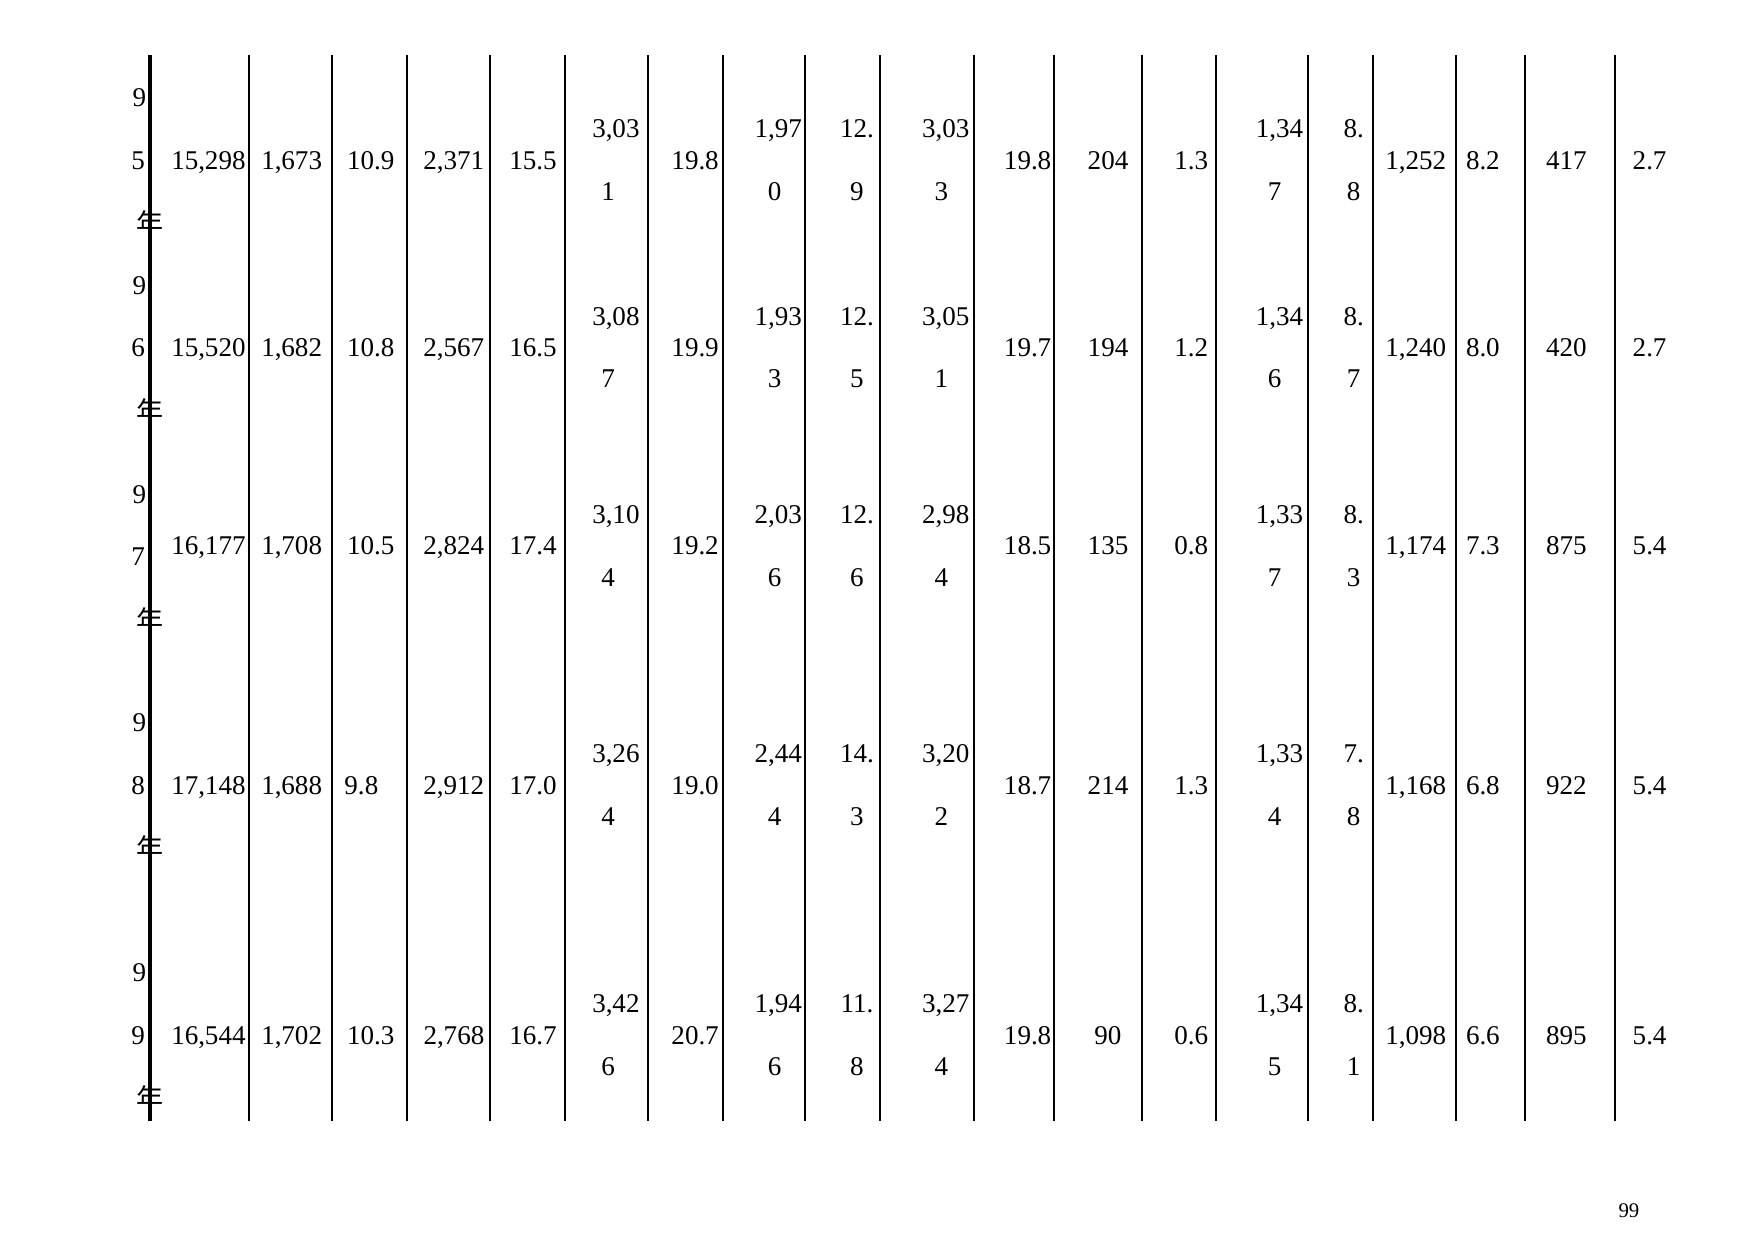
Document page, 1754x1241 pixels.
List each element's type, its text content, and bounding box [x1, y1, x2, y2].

table_cell 1,240 [1374, 243, 1455, 430]
table_cell 204 [1055, 55, 1141, 243]
table_cell 16,177 [152, 430, 248, 639]
table_cell 3,033 [881, 55, 973, 243]
table_cell 2,371 [408, 55, 489, 243]
table_cell 2,984 [881, 430, 973, 639]
table_cell 3,274 [881, 871, 973, 1121]
table_cell 2,768 [408, 871, 489, 1121]
table_cell 1,345 [1217, 871, 1307, 1121]
table_cell 2.7 [1616, 55, 1689, 243]
table_cell 875 [1526, 430, 1614, 639]
table_cell 18.7 [975, 639, 1053, 871]
table_cell 10.9 [333, 55, 406, 243]
table_cell 1.3 [1143, 639, 1215, 871]
table_cell 11.8 [806, 871, 879, 1121]
table_cell 2.7 [1616, 243, 1689, 430]
table_cell 98年 [69, 639, 148, 871]
table_cell 15.5 [491, 55, 564, 243]
table_cell 8.1 [1309, 871, 1372, 1121]
table_cell 97年 [69, 430, 148, 639]
table_cell 95年 [69, 55, 148, 243]
table_cell 3,426 [566, 871, 647, 1121]
table_cell 5.4 [1616, 871, 1689, 1121]
table_cell 19.9 [649, 243, 722, 430]
table_cell 417 [1526, 55, 1614, 243]
table_cell 2,036 [724, 430, 804, 639]
table_cell 0.8 [1143, 430, 1215, 639]
table_cell 12.6 [806, 430, 879, 639]
table_cell 7.8 [1309, 639, 1372, 871]
table_cell 10.5 [333, 430, 406, 639]
table_cell 0.6 [1143, 871, 1215, 1121]
table_cell 6.8 [1457, 639, 1524, 871]
table_cell 12.9 [806, 55, 879, 243]
table_cell 3,202 [881, 639, 973, 871]
table_cell 1,682 [250, 243, 331, 430]
table_cell 2,567 [408, 243, 489, 430]
table_cell 8.2 [1457, 55, 1524, 243]
table_cell 135 [1055, 430, 1141, 639]
table_cell 18.5 [975, 430, 1053, 639]
table_cell 9.8 [333, 639, 406, 871]
table_cell 3,087 [566, 243, 647, 430]
table_cell 895 [1526, 871, 1614, 1121]
table_cell 17.0 [491, 639, 564, 871]
table_cell 420 [1526, 243, 1614, 430]
table_cell 10.3 [333, 871, 406, 1121]
table_cell 8.8 [1309, 55, 1372, 243]
table_cell 14.3 [806, 639, 879, 871]
table_cell 7.3 [1457, 430, 1524, 639]
table_cell 5.4 [1616, 639, 1689, 871]
table_cell 1,688 [250, 639, 331, 871]
table_cell 1,252 [1374, 55, 1455, 243]
table_cell 3,031 [566, 55, 647, 243]
table_cell 19.8 [649, 55, 722, 243]
table_cell 1,946 [724, 871, 804, 1121]
table_cell 19.7 [975, 243, 1053, 430]
table_cell 19.8 [975, 871, 1053, 1121]
table_cell 10.8 [333, 243, 406, 430]
table_cell 2,912 [408, 639, 489, 871]
table_cell 1,346 [1217, 243, 1307, 430]
table_cell 1,970 [724, 55, 804, 243]
table_cell 17,148 [152, 639, 248, 871]
table_cell 8.3 [1309, 430, 1372, 639]
table_cell 1,168 [1374, 639, 1455, 871]
table_cell 19.2 [649, 430, 722, 639]
table_cell 90 [1055, 871, 1141, 1121]
table_cell 16.7 [491, 871, 564, 1121]
table_cell 12.5 [806, 243, 879, 430]
table_cell 1,334 [1217, 639, 1307, 871]
table_cell 3,051 [881, 243, 973, 430]
table_cell 20.7 [649, 871, 722, 1121]
table_cell 1,337 [1217, 430, 1307, 639]
table_cell 99年 [69, 871, 148, 1121]
table_cell 1,098 [1374, 871, 1455, 1121]
table_cell 194 [1055, 243, 1141, 430]
table_cell 3,104 [566, 430, 647, 639]
table_cell 19.0 [649, 639, 722, 871]
table_cell 15,298 [152, 55, 248, 243]
table_cell 6.6 [1457, 871, 1524, 1121]
table_cell 5.4 [1616, 430, 1689, 639]
table_cell 1,708 [250, 430, 331, 639]
table_cell 8.0 [1457, 243, 1524, 430]
table_cell 214 [1055, 639, 1141, 871]
table_cell 15,520 [152, 243, 248, 430]
table_cell 1.2 [1143, 243, 1215, 430]
table_cell 1,347 [1217, 55, 1307, 243]
table_cell 1,673 [250, 55, 331, 243]
table_cell 2,444 [724, 639, 804, 871]
table_cell 16,544 [152, 871, 248, 1121]
table_cell 17.4 [491, 430, 564, 639]
table_cell 2,824 [408, 430, 489, 639]
table_cell 16.5 [491, 243, 564, 430]
table_cell 1,702 [250, 871, 331, 1121]
table_cell 1,933 [724, 243, 804, 430]
table_cell 1.3 [1143, 55, 1215, 243]
table_cell 1,174 [1374, 430, 1455, 639]
table_cell 96年 [69, 243, 148, 430]
table_cell 922 [1526, 639, 1614, 871]
table_cell 3,264 [566, 639, 647, 871]
table_cell 19.8 [975, 55, 1053, 243]
table_cell 8.7 [1309, 243, 1372, 430]
